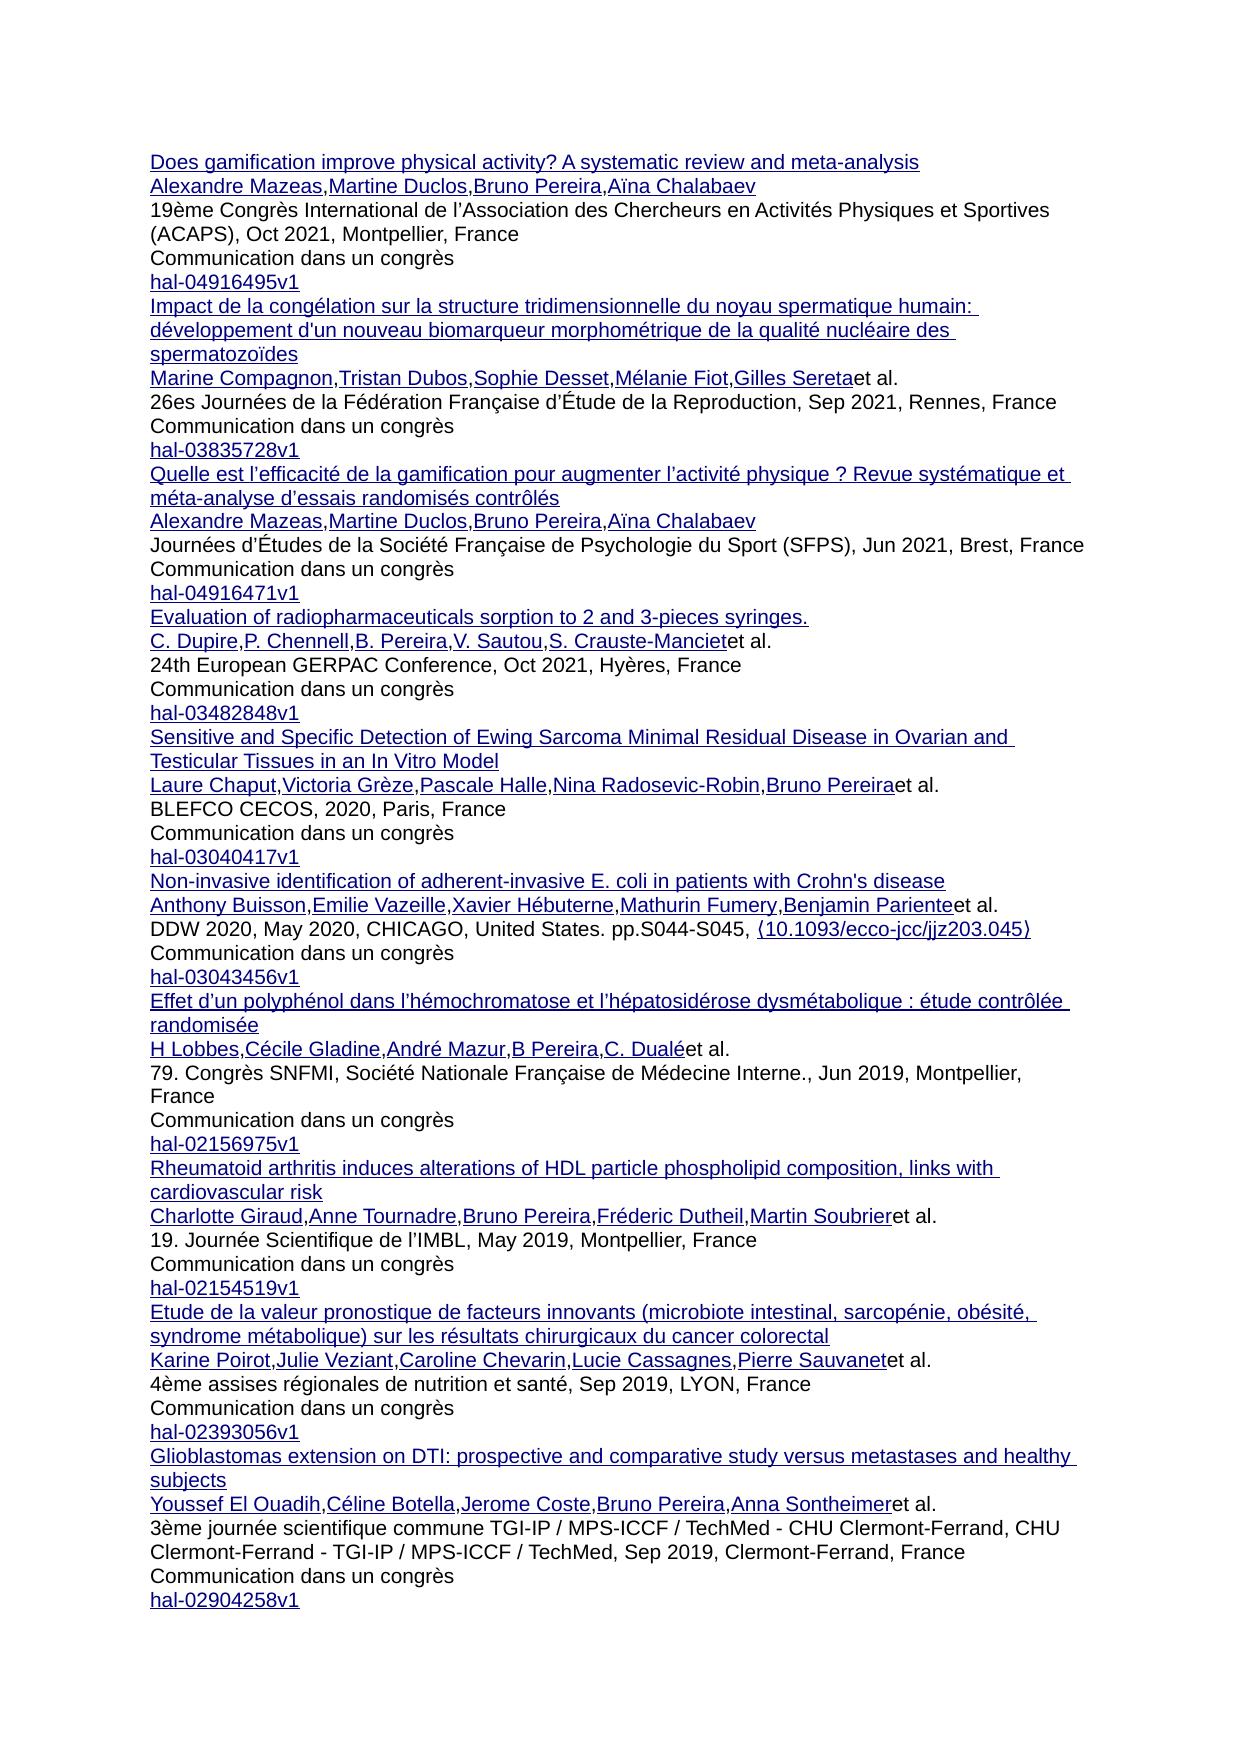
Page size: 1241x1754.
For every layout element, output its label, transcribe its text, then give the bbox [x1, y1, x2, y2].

table_cell Impact de la congélation sur la structure tridimensionnelle du noyau spermatique humain: développement d'un nouveau biomarqueur morphométrique de la qualité nucléaire des spermatozoïdes Marine Compagnon,Tristan Dubos,Sophie Desset,Mélanie Fiot,Gilles Seretaet al. 26es Journées de la Fédération Française d’Étude de la Reproduction, Sep 2021, Rennes, France Communication dans un congrès hal-03835728v1 [150, 294, 1090, 461]
table_cell Sensitive and Specific Detection of Ewing Sarcoma Minimal Residual Disease in Ovarian and Testicular Tissues in an In Vitro Model Laure Chaput,Victoria Grèze,Pascale Halle,Nina Radosevic-Robin,Bruno Pereiraet al. BLEFCO CECOS, 2020, Paris, France Communication dans un congrès hal-03040417v1 [150, 725, 1090, 869]
table_cell Etude de la valeur pronostique de facteurs innovants (microbiote intestinal, sarcopénie, obésité, syndrome métabolique) sur les résultats chirurgicaux du cancer colorectal Karine Poirot,Julie Veziant,Caroline Chevarin,Lucie Cassagnes,Pierre Sauvanetet al. 4ème assises régionales de nutrition et santé, Sep 2019, LYON, France Communication dans un congrès hal-02393056v1 [150, 1300, 1090, 1444]
table_cell Rheumatoid arthritis induces alterations of HDL particle phospholipid composition, links with cardiovascular risk Charlotte Giraud,Anne Tournadre,Bruno Pereira,Fréderic Dutheil,Martin Soubrieret al. 19. Journée Scientifique de l’IMBL, May 2019, Montpellier, France Communication dans un congrès hal-02154519v1 [150, 1156, 1090, 1300]
table_cell Does gamification improve physical activity? A systematic review and meta-analysis Alexandre Mazeas,Martine Duclos,Bruno Pereira,Aïna Chalabaev 19ème Congrès International de l’Association des Chercheurs en Activités Physiques et Sportives (ACAPS), Oct 2021, Montpellier, France Communication dans un congrès hal-04916495v1 [150, 150, 1090, 294]
table_cell Quelle est l’efficacité de la gamification pour augmenter l’activité physique ? Revue systématique et méta-analyse d’essais randomisés contrôlés Alexandre Mazeas,Martine Duclos,Bruno Pereira,Aïna Chalabaev Journées d’Études de la Société Française de Psychologie du Sport (SFPS), Jun 2021, Brest, France Communication dans un congrès hal-04916471v1 [150, 461, 1090, 605]
table_cell Non-invasive identification of adherent-invasive E. coli in patients with Crohn's disease Anthony Buisson,Emilie Vazeille,Xavier Hébuterne,Mathurin Fumery,Benjamin Parienteet al. DDW 2020, May 2020, CHICAGO, United States. pp.S044-S045, ⟨10.1093/ecco-jcc/jjz203.045⟩ Communication dans un congrès hal-03043456v1 [150, 869, 1090, 988]
table_cell Evaluation of radiopharmaceuticals sorption to 2 and 3-pieces syringes. C. Dupire,P. Chennell,B. Pereira,V. Sautou,S. Crauste-Mancietet al. 24th European GERPAC Conference, Oct 2021, Hyères, France Communication dans un congrès hal-03482848v1 [150, 605, 1090, 725]
table_cell Effet d’un polyphénol dans l’hémochromatose et l’hépatosidérose dysmétabolique : étude contrôlée randomisée H Lobbes,Cécile Gladine,André Mazur,B Pereira,C. Dualéet al. 79. Congrès SNFMI, Société Nationale Française de Médecine Interne., Jun 2019, Montpellier, France Communication dans un congrès hal-02156975v1 [150, 989, 1090, 1156]
table_cell Glioblastomas extension on DTI: prospective and comparative study versus metastases and healthy subjects Youssef El Ouadih,Céline Botella,Jerome Coste,Bruno Pereira,Anna Sontheimeret al. 3ème journée scientifique commune TGI-IP / MPS-ICCF / TechMed - CHU Clermont-Ferrand, CHU Clermont-Ferrand - TGI-IP / MPS-ICCF / TechMed, Sep 2019, Clermont-Ferrand, France Communication dans un congrès hal-02904258v1 [150, 1444, 1090, 1611]
